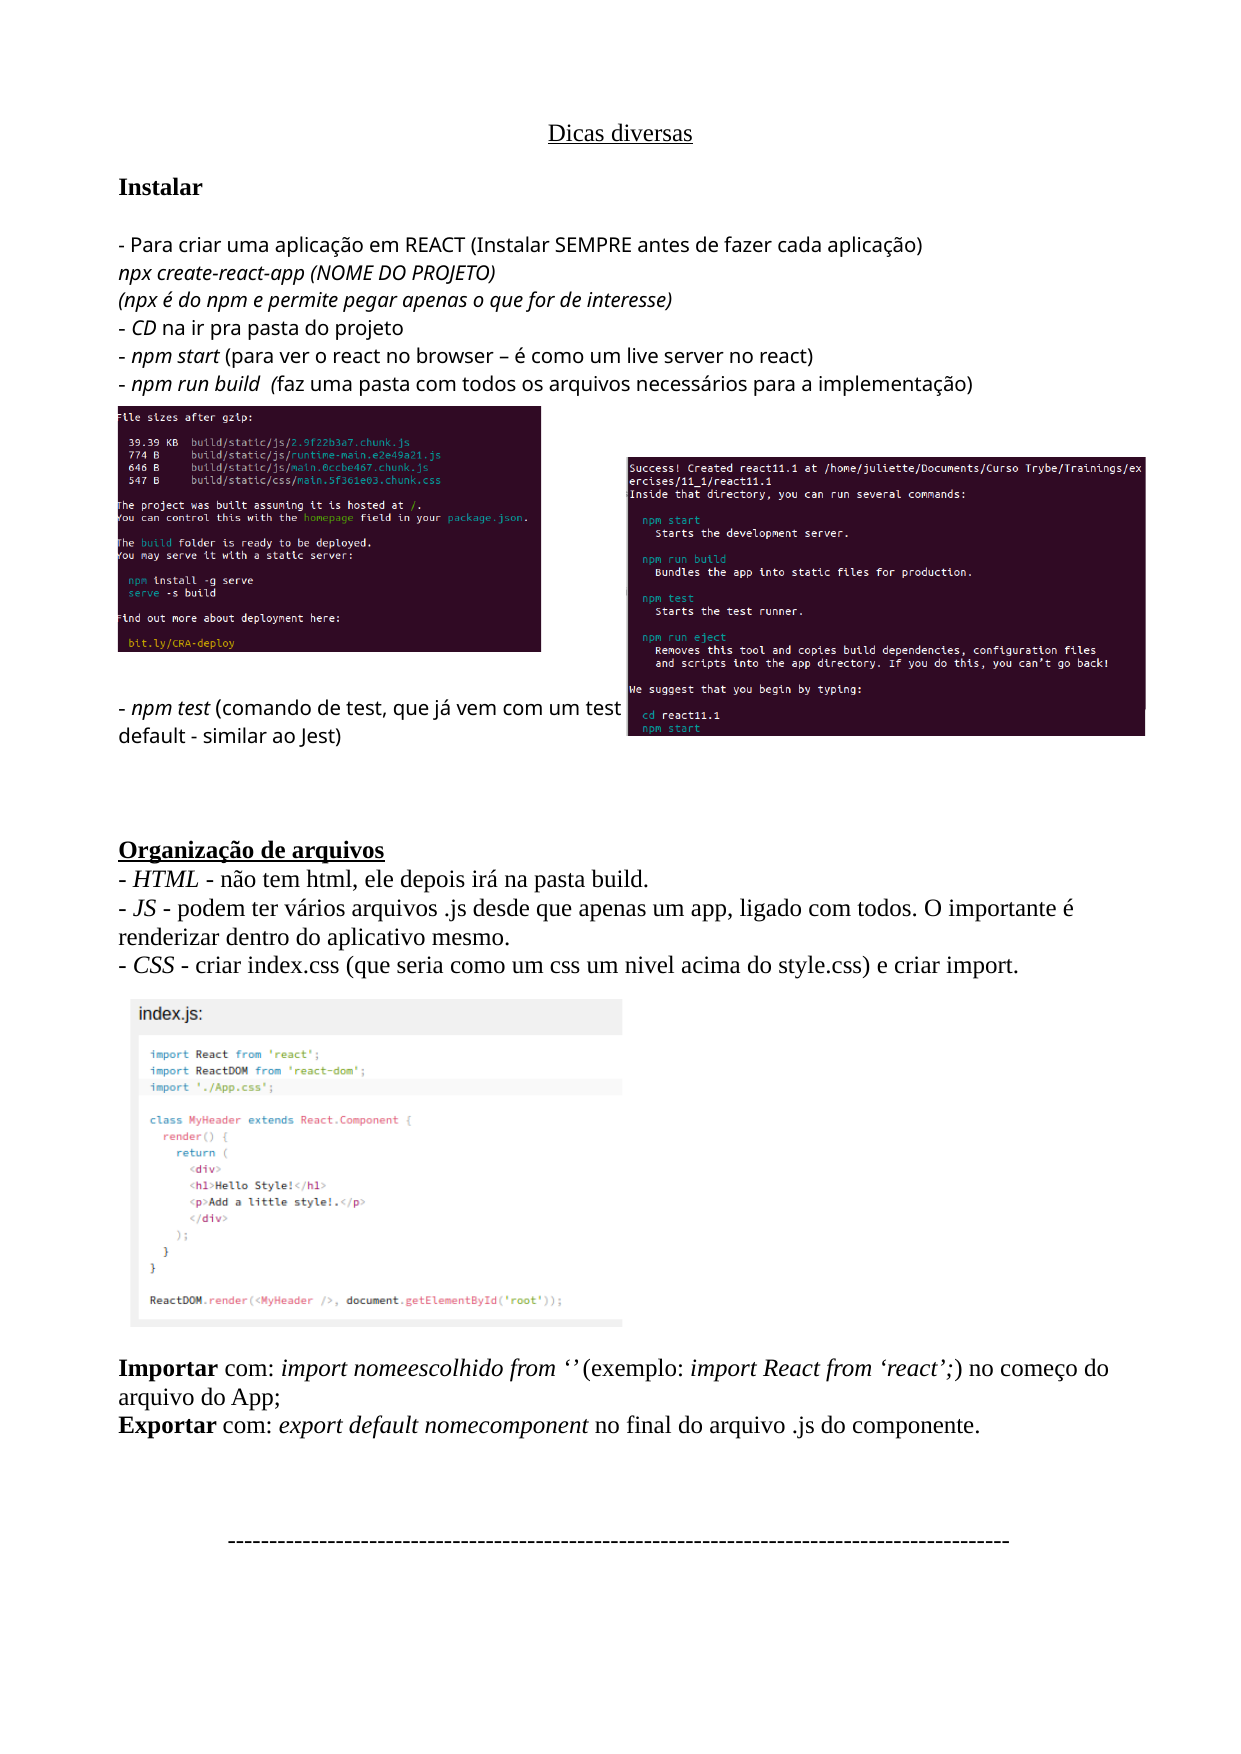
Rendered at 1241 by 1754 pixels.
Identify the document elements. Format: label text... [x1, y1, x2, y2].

text - CD na ir pra pasta do projeto - npm start (para ver o react no browser – é como um live server no react) - npm run build (faz uma pasta com todos os arquivos necessários para a implementação) [118, 314, 1122, 397]
text Exportar com: export default nomecomponent no final do arquivo .js do componente. [118, 1410, 1122, 1439]
text - npm test (comando de test, que já vem com um test default - similar ao Jest) [118, 692, 1122, 749]
text - Para criar uma aplicação em REACT (Instalar SEMPRE antes de fazer cada aplicação) npx create-react-app (NOME DO PROJETO) [118, 231, 1122, 286]
text - JS - podem ter vários arquivos .js desde que apenas um app, ligado com todos. O importante é renderizar dentro do aplicativo mesmo. [118, 893, 1122, 950]
text - CSS - criar index.css (que seria como um css um nivel acima do style.css) e criar import. [118, 950, 1122, 979]
picture [626, 457, 1146, 736]
text - HTML - não tem html, ele depois irá na pasta build. [118, 864, 1122, 893]
picture [130, 999, 623, 1327]
text Instalar [118, 172, 1122, 201]
picture [117, 406, 542, 652]
text ---------------------------------------------------------------------------------------------- [118, 1525, 1122, 1554]
text (npx é do npm e permite pegar apenas o que for de interesse) [118, 286, 1122, 314]
text Dicas diversas [118, 118, 1122, 147]
text Importar com: import nomeescolhido from ‘’ (exemplo: import React from ‘react’;) no começo do arquivo do App; [118, 1353, 1122, 1410]
text Organização de arquivos [118, 835, 1122, 864]
